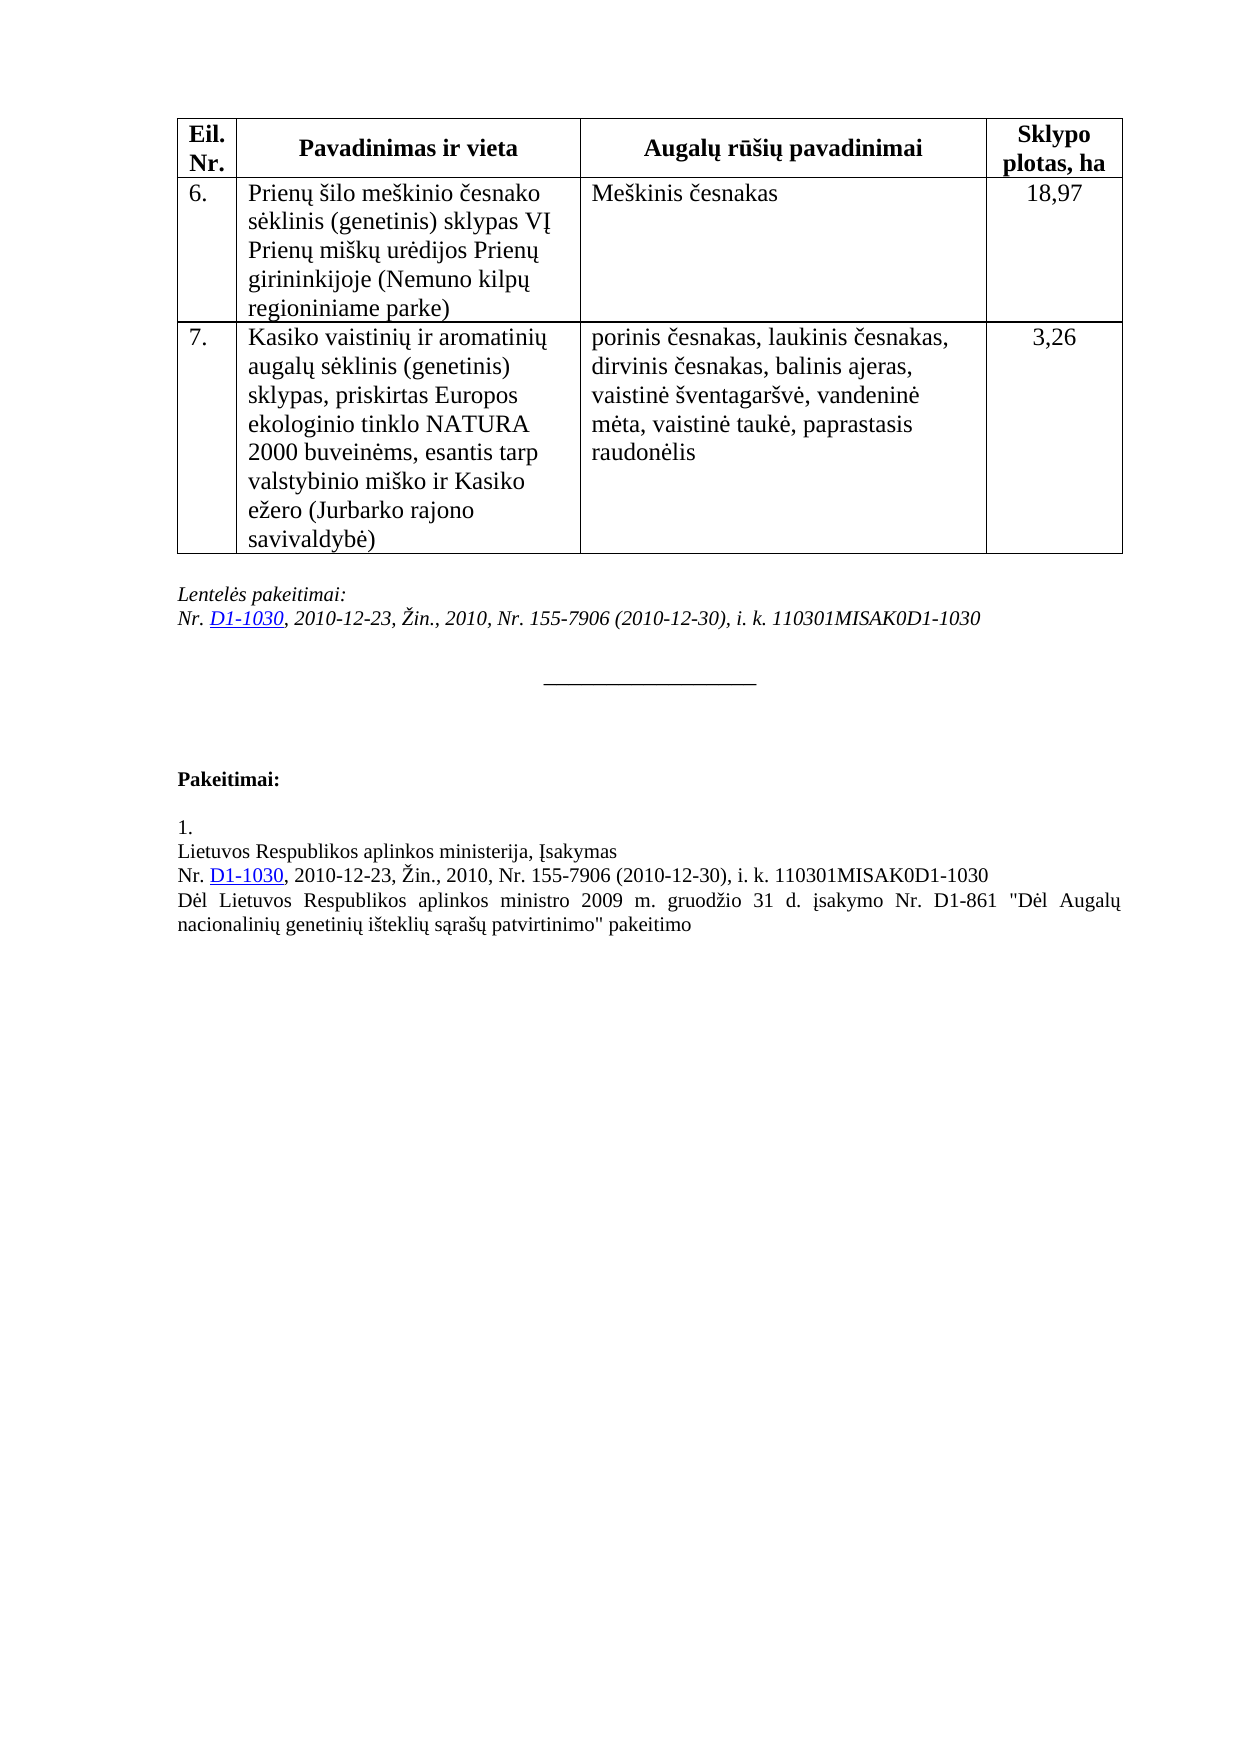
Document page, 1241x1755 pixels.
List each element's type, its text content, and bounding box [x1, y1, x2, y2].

table_cell 3,26 [987, 323, 1122, 552]
table_cell Prienų šilo meškinio česnako sėklinis (genetinis) sklypas VĮ Prienų miškų urėdijos Prienų girininkijoje (Nemuno kilpų regioniniame parke) [237, 178, 580, 321]
table_cell 6. [178, 178, 236, 321]
table_cell porinis česnakas, laukinis česnakas, dirvinis česnakas, balinis ajeras, vaistinė šventagaršvė, vandeninė mėta, vaistinė taukė, paprastasis raudonėlis [581, 323, 986, 552]
table_cell Meškinis česnakas [581, 178, 986, 321]
text Dėl Lietuvos Respublikos aplinkos ministro 2009 m. gruodžio 31 d. įsakymo Nr. D1-861 "Dėl Augalų nacionalinių genetinių išteklių sąrašų patvirtinimo" pakeitimo [177, 887, 1122, 936]
text Lentelės pakeitimai: [177, 582, 1122, 606]
table_header Eil. Nr. [178, 119, 236, 177]
table_header Augalų rūšių pavadinimai [581, 119, 986, 177]
table_cell 18,97 [987, 178, 1122, 321]
table_cell 7. [178, 323, 236, 552]
table_header Pavadinimas ir vieta [237, 119, 580, 177]
text Nr. D1-1030, 2010-12-23, Žin., 2010, Nr. 155-7906 (2010-12-30), i. k. 110301MISAK0D1-1030 [177, 606, 1122, 630]
text Pakeitimai: [177, 767, 1122, 791]
text Nr. D1-1030, 2010-12-23, Žin., 2010, Nr. 155-7906 (2010-12-30), i. k. 110301MISAK0D1-1030 [177, 863, 1122, 887]
text _________________ [177, 659, 1122, 688]
table_cell Kasiko vaistinių ir aromatinių augalų sėklinis (genetinis) sklypas, priskirtas Europos ekologinio tinklo NATURA 2000 buveinėms, esantis tarp valstybinio miško ir Kasiko ežero (Jurbarko rajono savivaldybė) [237, 323, 580, 552]
text Lietuvos Respublikos aplinkos ministerija, Įsakymas [177, 839, 1122, 863]
text 1. [177, 815, 1122, 839]
table_header Sklypo plotas, ha [987, 119, 1122, 177]
